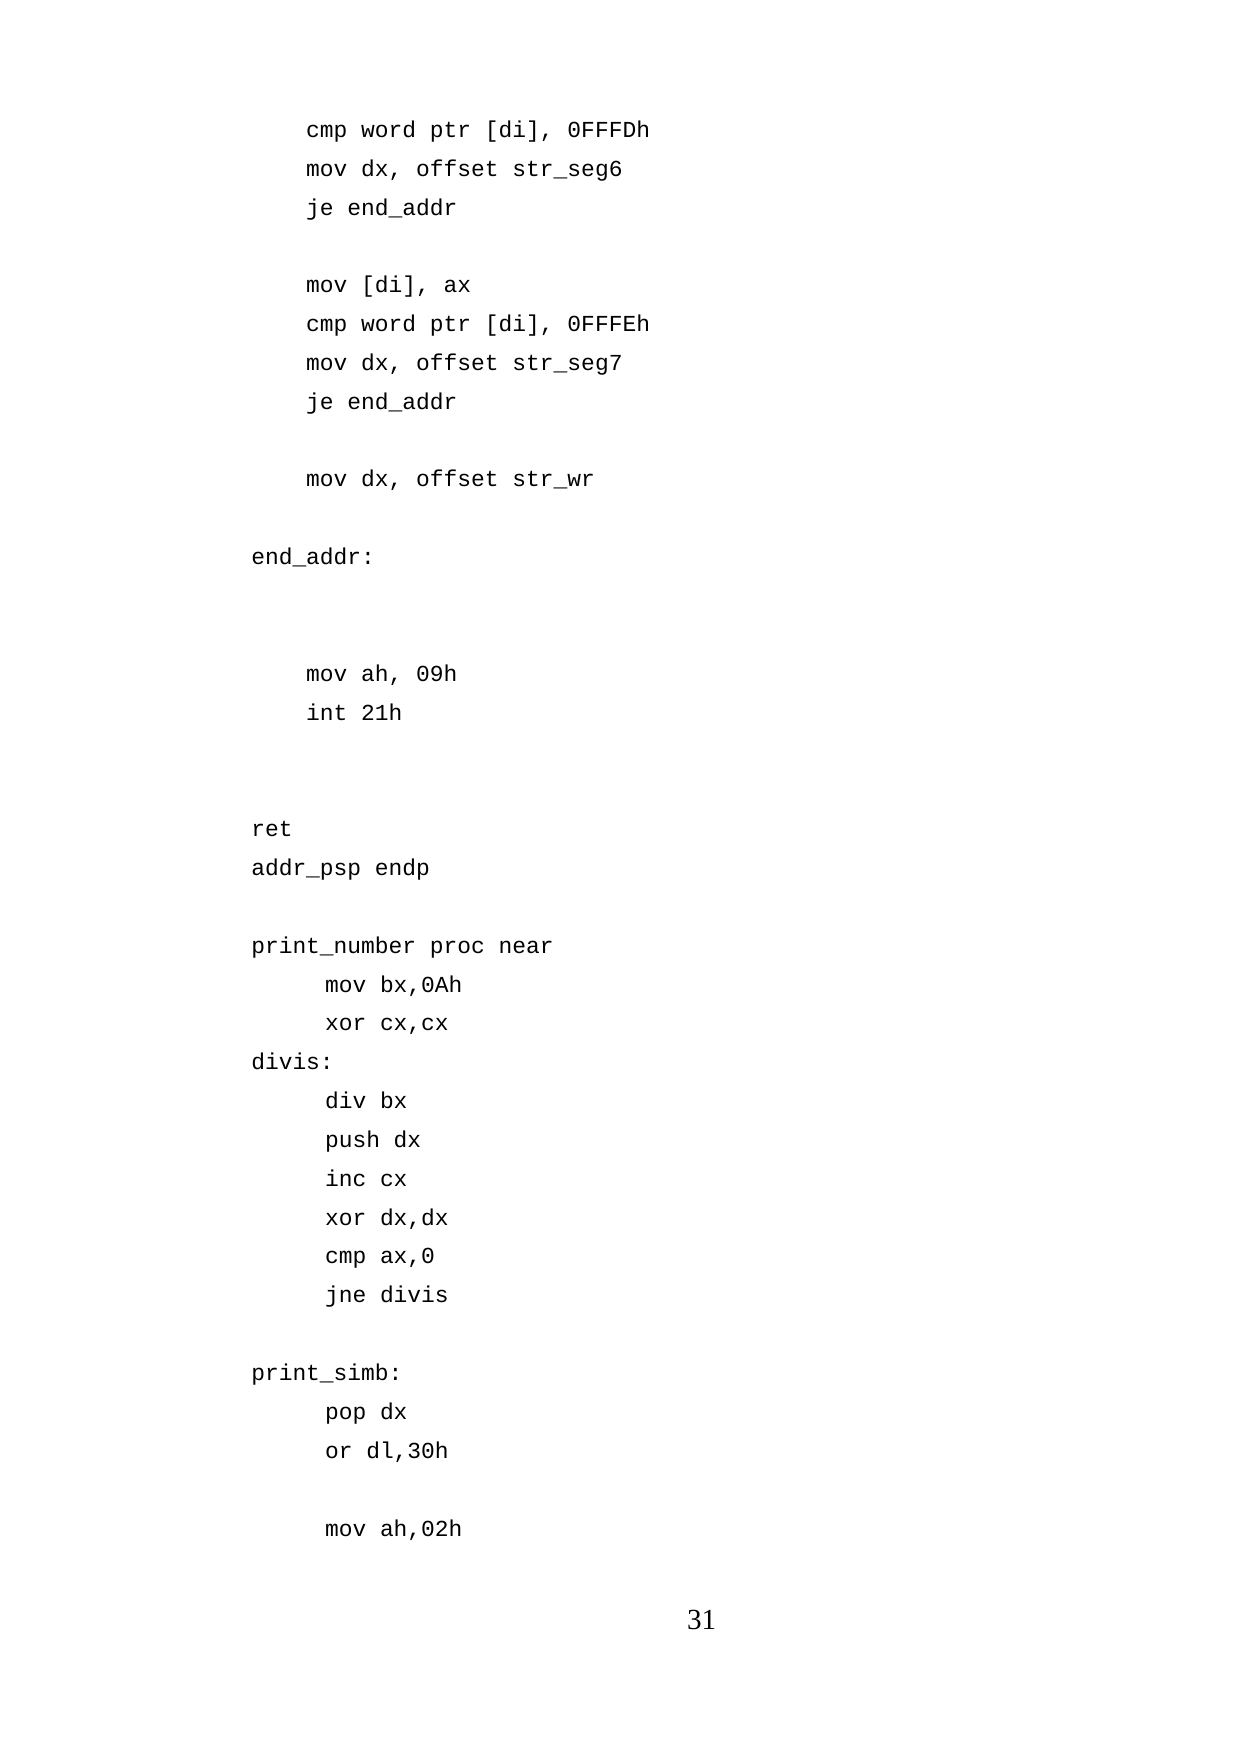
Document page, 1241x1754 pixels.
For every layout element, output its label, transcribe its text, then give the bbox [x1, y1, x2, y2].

text xor cx,cx [177, 1012, 1152, 1038]
text push dx [177, 1128, 1152, 1154]
text mov [di], ax [177, 273, 1152, 299]
text div bx [177, 1089, 1152, 1115]
text divis: [177, 1051, 1152, 1077]
text pop dx [177, 1400, 1152, 1426]
text mov bx,0Ah [177, 973, 1152, 999]
text ret [177, 817, 1152, 843]
text inc cx [177, 1167, 1152, 1193]
text xor dx,dx [177, 1206, 1152, 1232]
text print_number proc near [177, 934, 1152, 960]
text end_addr: [177, 546, 1152, 571]
text cmp ax,0 [177, 1245, 1152, 1271]
text mov dx, offset str_wr [177, 468, 1152, 494]
text cmp word ptr [di], 0FFFDh [177, 118, 1152, 144]
text cmp word ptr [di], 0FFFEh [177, 312, 1152, 338]
text addr_psp endp [177, 856, 1152, 882]
text je end_addr [177, 196, 1152, 222]
text mov dx, offset str_seg7 [177, 351, 1152, 377]
text mov ah, 09h [177, 662, 1152, 688]
text or dl,30h [177, 1439, 1152, 1465]
text mov ah,02h [177, 1517, 1152, 1543]
text jne divis [177, 1284, 1152, 1310]
text mov dx, offset str_seg6 [177, 157, 1152, 183]
text print_simb: [177, 1361, 1152, 1387]
text je end_addr [177, 390, 1152, 416]
text int 21h [177, 701, 1152, 727]
